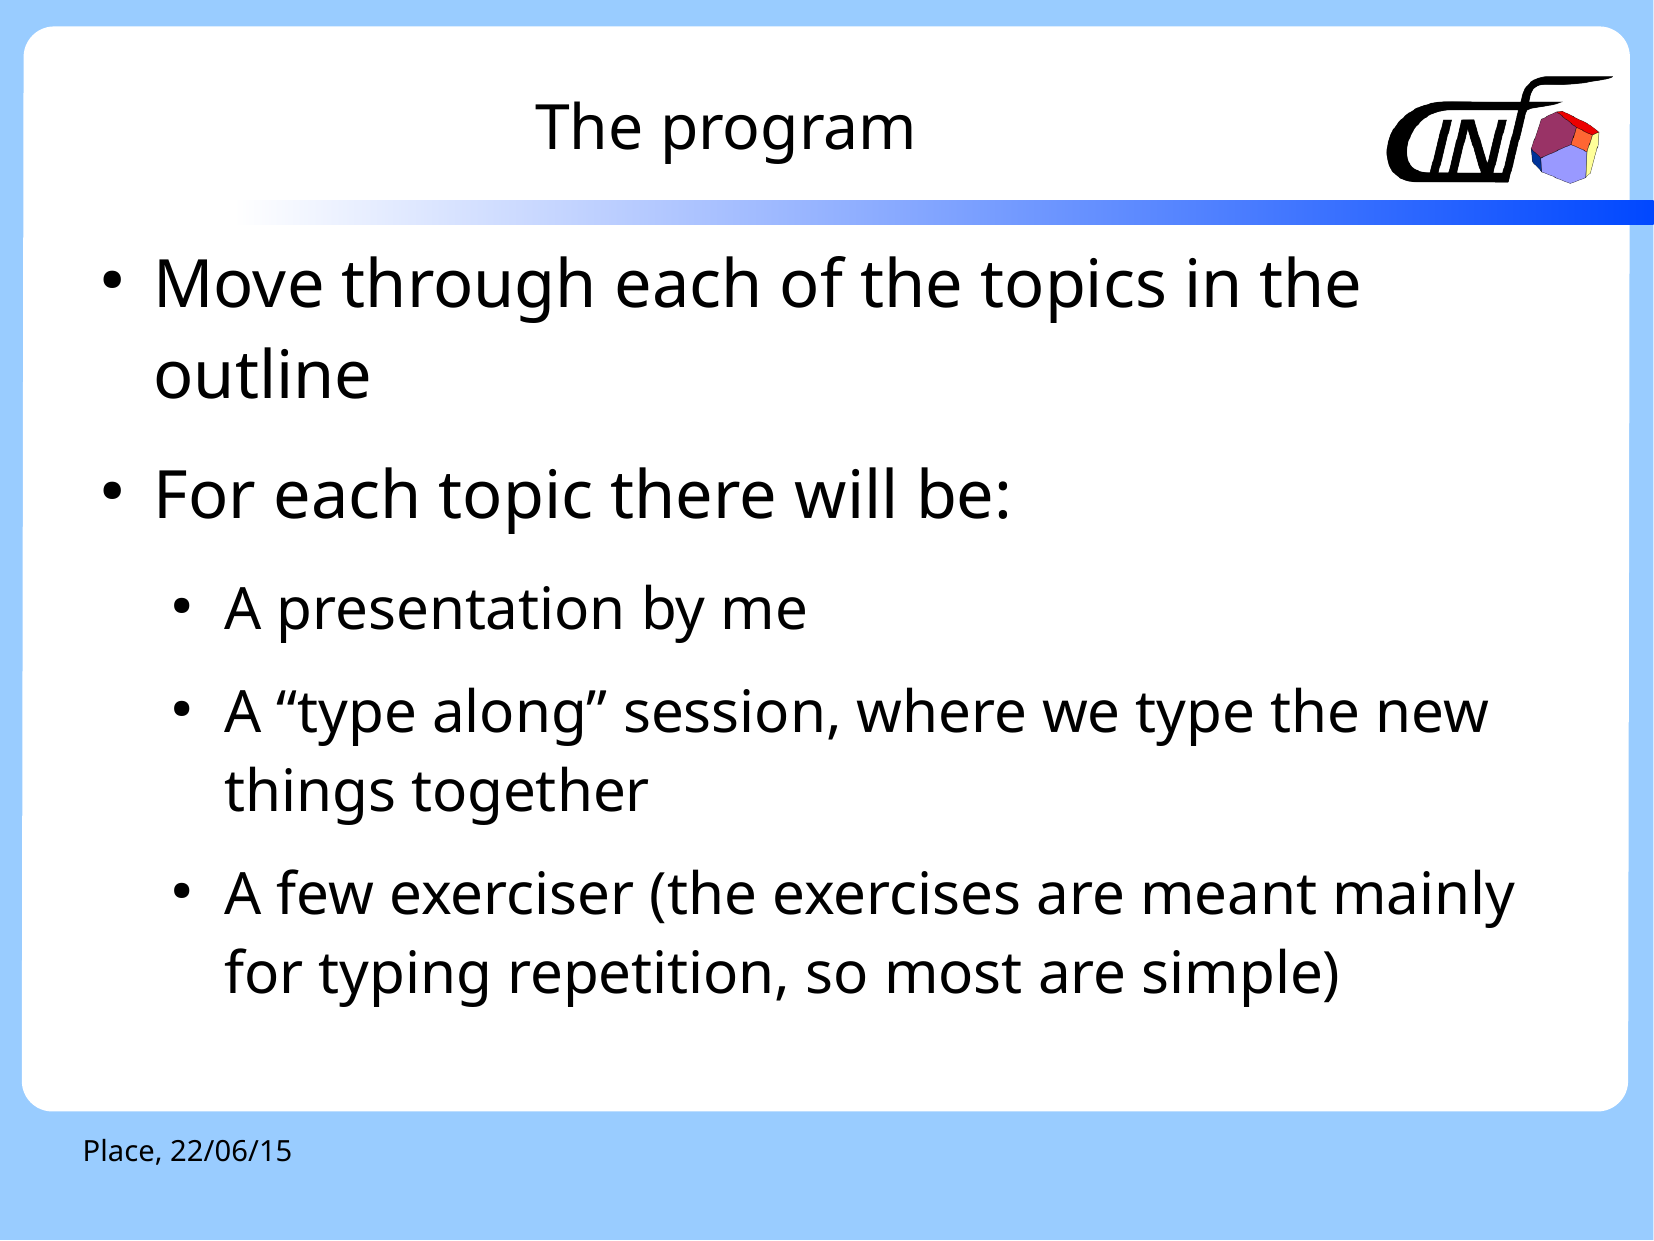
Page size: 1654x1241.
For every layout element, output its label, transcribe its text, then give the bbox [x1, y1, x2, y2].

title The program [82, 49, 1371, 201]
picture [1386, 76, 1613, 184]
list Move through each of the topics in the outline For each topic there will be: A presentation by me A “type along” session, where we type the new things together A few exerciser (the exercises are meant mainly for typing repetition, so most are simple) [82, 236, 1571, 1055]
